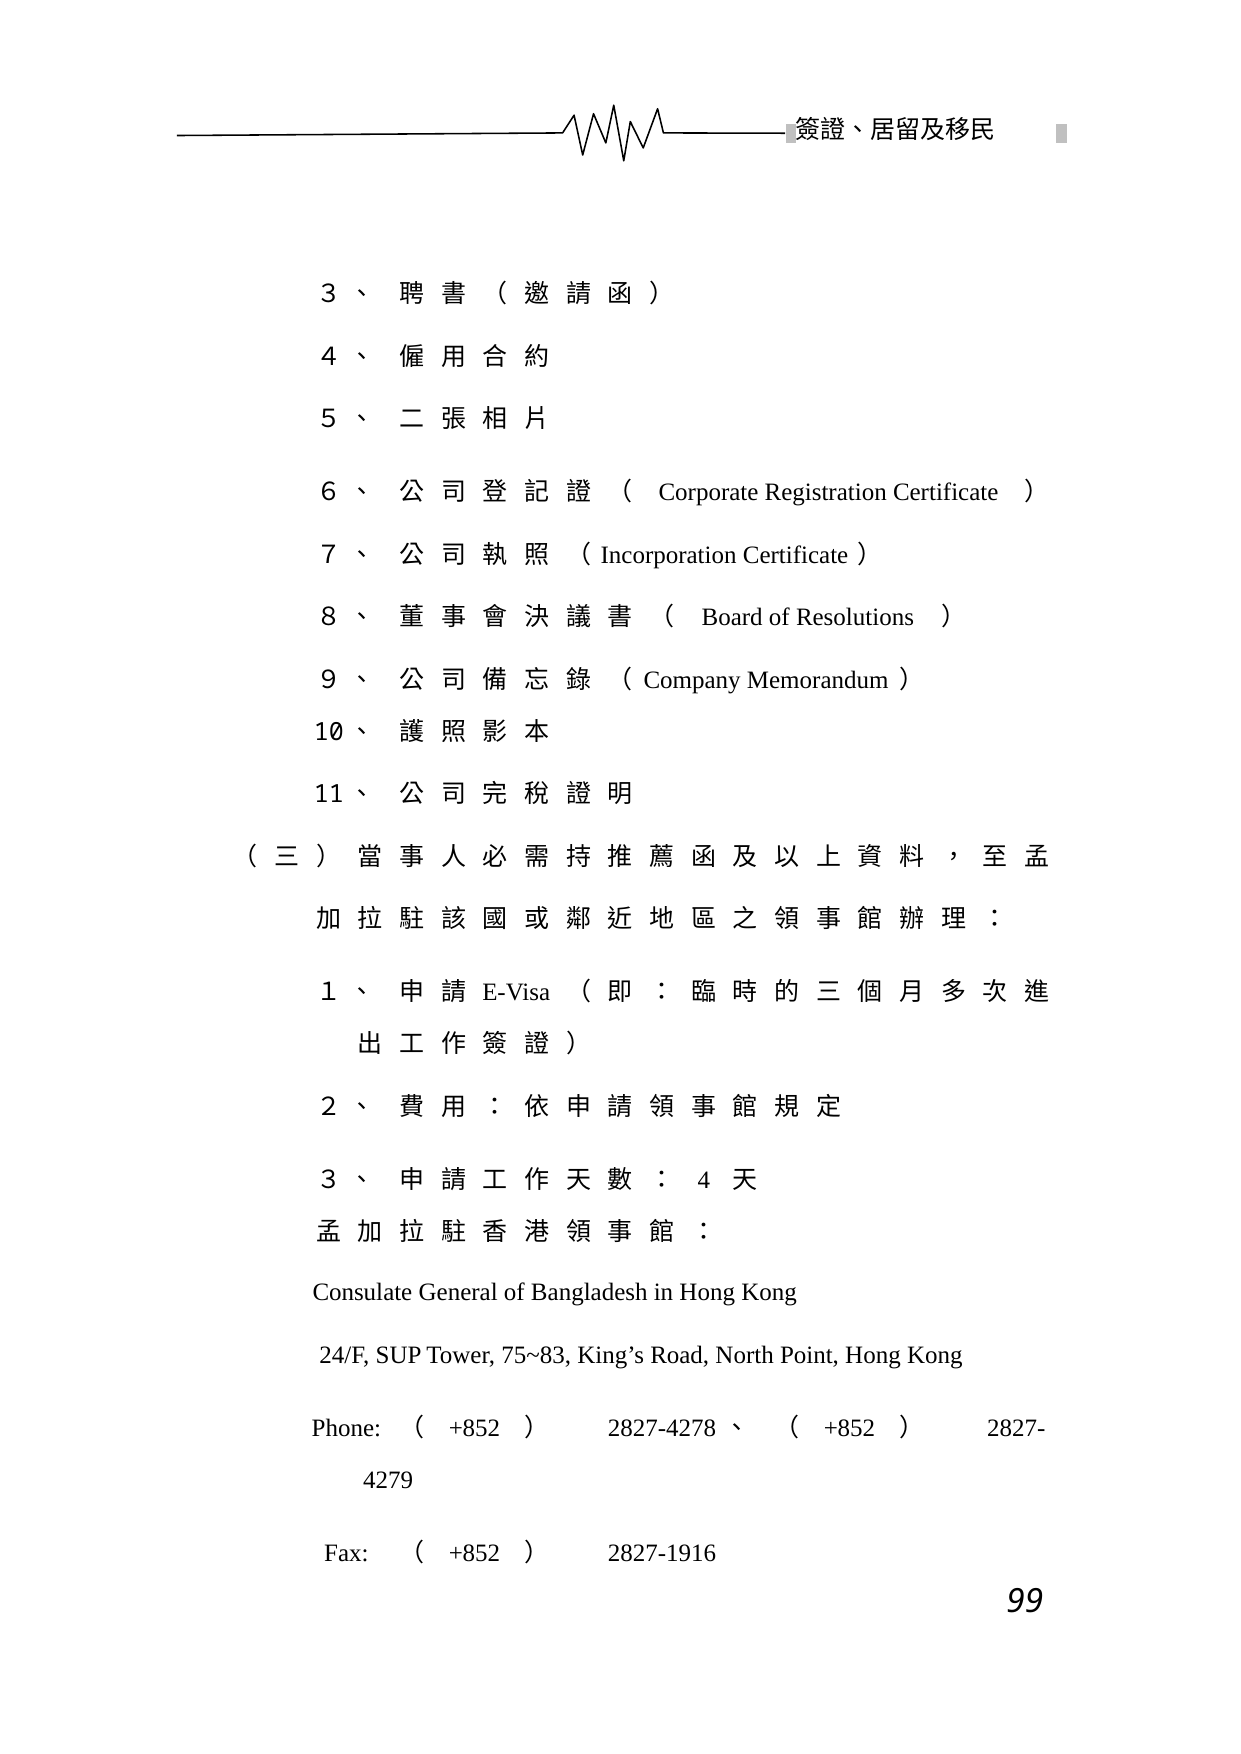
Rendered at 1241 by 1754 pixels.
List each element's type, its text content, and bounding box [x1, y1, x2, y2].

text １、申請E-Visa（即：臨時的三個月多次進出工作簽證） [281, 938, 1058, 1063]
text ７、公司執照（Incorporation Certificate） [281, 500, 1058, 563]
text ６、公司登記證（Corporate Registration Certificate） [281, 438, 1058, 500]
text Fax: （+852） 2827-1916 [281, 1500, 1058, 1563]
text 10、護照影本 [281, 688, 1058, 750]
text 11、公司完稅證明 [281, 750, 1058, 813]
text （三）當事人必需持推薦函及以上資料，至孟加拉駐該國或鄰近地區之領事館辦理： [207, 813, 1058, 938]
text ２、費用：依申請領事館規定 [281, 1063, 1058, 1125]
text ５、二張相片 [281, 375, 1058, 438]
text ８、董事會決議書（Board of Resolutions） [281, 563, 1058, 625]
text ３、申請工作天數：4天 [281, 1125, 1058, 1188]
text Consulate General of Bangladesh in Hong Kong [281, 1250, 1058, 1313]
text 孟加拉駐香港領事館： [281, 1188, 1058, 1250]
text Phone: （+852） 2827-4278、（+852） 2827-4279 [281, 1375, 1058, 1500]
text 24/F, SUP Tower, 75~83, King’s Road, North Point, Hong Kong [281, 1313, 1058, 1375]
text ４、僱用合約 [281, 313, 1058, 375]
text ９、公司備忘錄（Company Memorandum） [281, 625, 1058, 688]
text ３、聘書（邀請函） [281, 250, 1058, 313]
